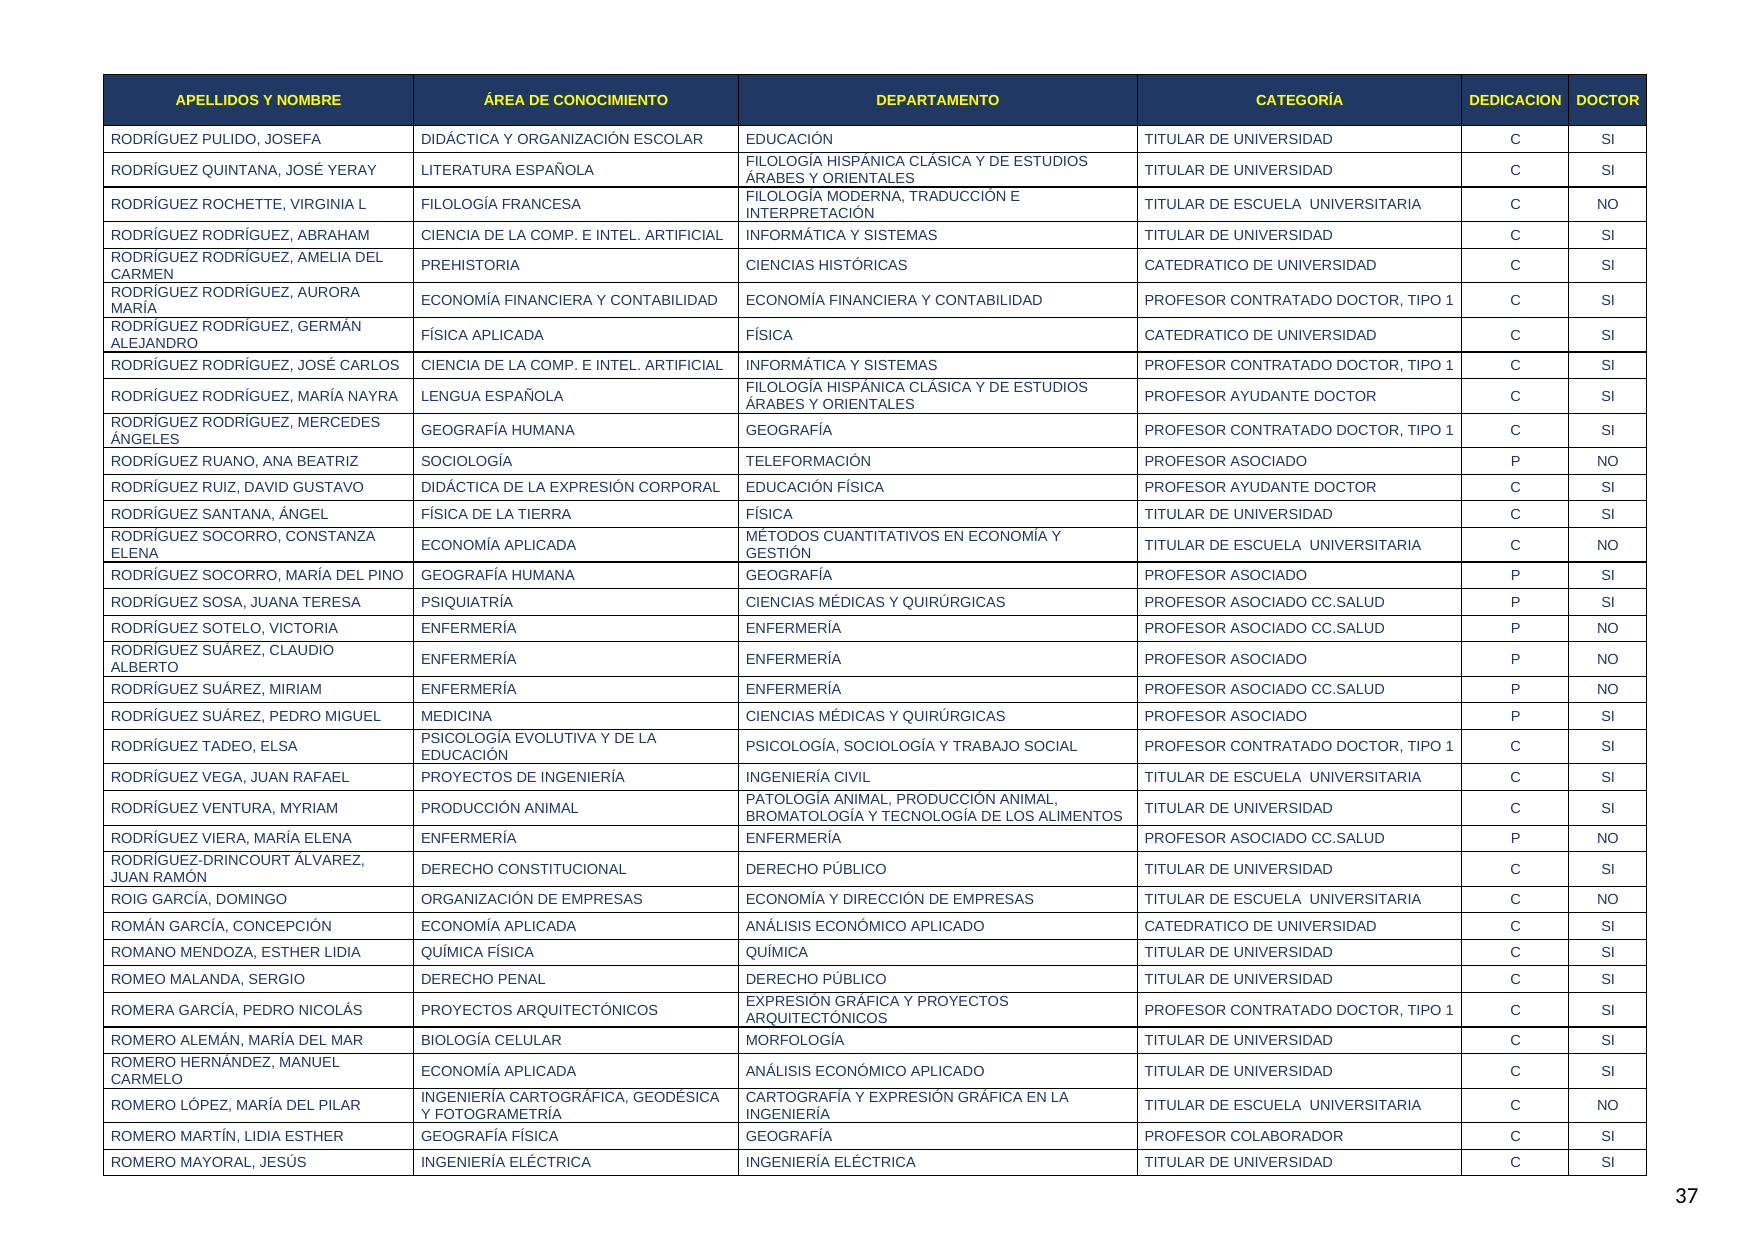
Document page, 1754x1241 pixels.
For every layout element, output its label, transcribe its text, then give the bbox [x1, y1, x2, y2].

table_cell SI [1569, 414, 1646, 447]
table_cell C [1462, 126, 1568, 152]
table_cell INGENIERÍA CIVIL [739, 764, 1137, 790]
table_cell ECONOMÍA FINANCIERA Y CONTABILIDAD [739, 283, 1137, 317]
table_cell TITULAR DE UNIVERSIDAD [1138, 153, 1461, 186]
table_cell C [1462, 283, 1568, 317]
table_cell GEOGRAFÍA HUMANA [414, 563, 738, 588]
table_cell TITULAR DE UNIVERSIDAD [1138, 1150, 1461, 1175]
table_cell PROFESOR ASOCIADO CC.SALUD [1138, 589, 1461, 614]
table_cell FÍSICA [739, 501, 1137, 527]
table_cell TITULAR DE UNIVERSIDAD [1138, 501, 1461, 527]
table_cell RODRÍGUEZ SUÁREZ, PEDRO MIGUEL [104, 703, 413, 729]
table_cell ROMÁN GARCÍA, CONCEPCIÓN [104, 913, 413, 939]
table_cell C [1462, 887, 1568, 912]
table_cell TELEFORMACIÓN [739, 448, 1137, 474]
table_cell FILOLOGÍA HISPÁNICA CLÁSICA Y DE ESTUDIOS ÁRABES Y ORIENTALES [739, 153, 1137, 186]
table_cell ROMERO MARTÍN, LIDIA ESTHER [104, 1123, 413, 1149]
table_cell ANÁLISIS ECONÓMICO APLICADO [739, 913, 1137, 939]
table_cell CARTOGRAFÍA Y EXPRESIÓN GRÁFICA EN LA INGENIERÍA [739, 1089, 1137, 1122]
table_cell RODRÍGUEZ ROCHETTE, VIRGINIA L [104, 188, 413, 221]
table_cell CATEDRATICO DE UNIVERSIDAD [1138, 913, 1461, 939]
table_cell RODRÍGUEZ TADEO, ELSA [104, 730, 413, 763]
table_cell GEOGRAFÍA FÍSICA [414, 1123, 738, 1149]
table_cell P [1462, 826, 1568, 851]
table_cell INFORMÁTICA Y SISTEMAS [739, 222, 1137, 248]
table_cell DERECHO PENAL [414, 966, 738, 992]
table_cell PROFESOR ASOCIADO [1138, 703, 1461, 729]
table_cell PROFESOR CONTRATADO DOCTOR, TIPO 1 [1138, 414, 1461, 447]
table_cell NO [1569, 1089, 1646, 1122]
table_cell QUÍMICA [739, 940, 1137, 965]
table_cell ROMERA GARCÍA, PEDRO NICOLÁS [104, 993, 413, 1026]
table_cell FILOLOGÍA FRANCESA [414, 188, 738, 221]
table_cell TITULAR DE ESCUELA UNIVERSITARIA [1138, 188, 1461, 221]
table_cell RODRÍGUEZ SOTELO, VICTORIA [104, 616, 413, 641]
table_cell RODRÍGUEZ SOCORRO, CONSTANZA ELENA [104, 528, 413, 561]
table_cell TITULAR DE UNIVERSIDAD [1138, 126, 1461, 152]
table_cell SOCIOLOGÍA [414, 448, 738, 474]
table_cell SI [1569, 852, 1646, 886]
table_cell DIDÁCTICA Y ORGANIZACIÓN ESCOLAR [414, 126, 738, 152]
table_cell DERECHO PÚBLICO [739, 966, 1137, 992]
table_cell SI [1569, 379, 1646, 412]
table_cell PATOLOGÍA ANIMAL, PRODUCCIÓN ANIMAL, BROMATOLOGÍA Y TECNOLOGÍA DE LOS ALIMENTOS [739, 791, 1137, 824]
table_cell C [1462, 940, 1568, 965]
table_cell NO [1569, 448, 1646, 474]
table_cell PROFESOR AYUDANTE DOCTOR [1138, 379, 1461, 412]
table_cell MEDICINA [414, 703, 738, 729]
table_cell C [1462, 501, 1568, 527]
table_cell ENFERMERÍA [414, 616, 738, 641]
table_cell ECONOMÍA APLICADA [414, 913, 738, 939]
table_cell RODRÍGUEZ RODRÍGUEZ, AURORA MARÍA [104, 283, 413, 317]
table_cell TITULAR DE UNIVERSIDAD [1138, 852, 1461, 886]
table_cell ENFERMERÍA [414, 677, 738, 702]
table_cell C [1462, 913, 1568, 939]
table_cell P [1462, 677, 1568, 702]
table_cell SI [1569, 222, 1646, 248]
table_cell C [1462, 528, 1568, 561]
table_cell RODRÍGUEZ SOSA, JUANA TERESA [104, 589, 413, 614]
table_cell TITULAR DE UNIVERSIDAD [1138, 1054, 1461, 1088]
table_cell PSICOLOGÍA EVOLUTIVA Y DE LA EDUCACIÓN [414, 730, 738, 763]
table_cell ENFERMERÍA [414, 826, 738, 851]
table_cell MORFOLOGÍA [739, 1028, 1137, 1053]
table_cell CIENCIAS MÉDICAS Y QUIRÚRGICAS [739, 589, 1137, 614]
table_cell NO [1569, 887, 1646, 912]
table_cell C [1462, 764, 1568, 790]
table_cell TITULAR DE ESCUELA UNIVERSITARIA [1138, 1089, 1461, 1122]
table_cell PROYECTOS ARQUITECTÓNICOS [414, 993, 738, 1026]
table_cell C [1462, 414, 1568, 447]
table_cell PROFESOR CONTRATADO DOCTOR, TIPO 1 [1138, 353, 1461, 378]
table_cell TITULAR DE UNIVERSIDAD [1138, 940, 1461, 965]
table_cell NO [1569, 677, 1646, 702]
table_cell NO [1569, 528, 1646, 561]
table_cell SI [1569, 318, 1646, 351]
table_cell FÍSICA DE LA TIERRA [414, 501, 738, 527]
table_cell RODRÍGUEZ RODRÍGUEZ, AMELIA DEL CARMEN [104, 249, 413, 282]
table_cell SI [1569, 283, 1646, 317]
table_cell TITULAR DE UNIVERSIDAD [1138, 1028, 1461, 1053]
table_cell PROFESOR COLABORADOR [1138, 1123, 1461, 1149]
table_cell SI [1569, 1054, 1646, 1088]
table_cell RODRÍGUEZ SUÁREZ, MIRIAM [104, 677, 413, 702]
table_cell RODRÍGUEZ-DRINCOURT ÁLVAREZ, JUAN RAMÓN [104, 852, 413, 886]
table_cell PROFESOR AYUDANTE DOCTOR [1138, 475, 1461, 500]
table_cell CIENCIAS HISTÓRICAS [739, 249, 1137, 282]
table_cell EXPRESIÓN GRÁFICA Y PROYECTOS ARQUITECTÓNICOS [739, 993, 1137, 1026]
table_cell C [1462, 1123, 1568, 1149]
table_cell SI [1569, 730, 1646, 763]
table_cell FILOLOGÍA HISPÁNICA CLÁSICA Y DE ESTUDIOS ÁRABES Y ORIENTALES [739, 379, 1137, 412]
table_cell PROFESOR ASOCIADO CC.SALUD [1138, 826, 1461, 851]
table_cell RODRÍGUEZ RODRÍGUEZ, ABRAHAM [104, 222, 413, 248]
table_cell C [1462, 249, 1568, 282]
table_cell PROFESOR ASOCIADO [1138, 448, 1461, 474]
table_cell DIDÁCTICA DE LA EXPRESIÓN CORPORAL [414, 475, 738, 500]
table_cell ENFERMERÍA [414, 642, 738, 676]
table_cell ROMERO MAYORAL, JESÚS [104, 1150, 413, 1175]
table_cell SI [1569, 475, 1646, 500]
table_cell C [1462, 1089, 1568, 1122]
table_cell C [1462, 353, 1568, 378]
table_cell INGENIERÍA ELÉCTRICA [739, 1150, 1137, 1175]
table_cell INGENIERÍA CARTOGRÁFICA, GEODÉSICA Y FOTOGRAMETRÍA [414, 1089, 738, 1122]
table_cell NO [1569, 188, 1646, 221]
table_cell ECONOMÍA APLICADA [414, 1054, 738, 1088]
table_cell FILOLOGÍA MODERNA, TRADUCCIÓN E INTERPRETACIÓN [739, 188, 1137, 221]
table_cell SI [1569, 563, 1646, 588]
table_cell PROFESOR ASOCIADO [1138, 642, 1461, 676]
table_cell CIENCIAS MÉDICAS Y QUIRÚRGICAS [739, 703, 1137, 729]
table_cell FÍSICA [739, 318, 1137, 351]
table_cell RODRÍGUEZ SOCORRO, MARÍA DEL PINO [104, 563, 413, 588]
table_cell C [1462, 1028, 1568, 1053]
table_cell GEOGRAFÍA HUMANA [414, 414, 738, 447]
table_header APELLIDOS Y NOMBRE [104, 75, 413, 125]
table_cell RODRÍGUEZ VIERA, MARÍA ELENA [104, 826, 413, 851]
table_cell ORGANIZACIÓN DE EMPRESAS [414, 887, 738, 912]
table_cell C [1462, 188, 1568, 221]
table_cell ECONOMÍA Y DIRECCIÓN DE EMPRESAS [739, 887, 1137, 912]
table_cell PREHISTORIA [414, 249, 738, 282]
table_cell GEOGRAFÍA [739, 1123, 1137, 1149]
table_cell ROMERO LÓPEZ, MARÍA DEL PILAR [104, 1089, 413, 1122]
table_cell TITULAR DE ESCUELA UNIVERSITARIA [1138, 764, 1461, 790]
table_header DEDICACION [1462, 75, 1568, 125]
table_cell C [1462, 222, 1568, 248]
table_cell RODRÍGUEZ RODRÍGUEZ, JOSÉ CARLOS [104, 353, 413, 378]
table_cell P [1462, 642, 1568, 676]
table_cell SI [1569, 153, 1646, 186]
table_cell RODRÍGUEZ RUIZ, DAVID GUSTAVO [104, 475, 413, 500]
table_cell C [1462, 153, 1568, 186]
table_cell CATEDRATICO DE UNIVERSIDAD [1138, 318, 1461, 351]
table_cell ROIG GARCÍA, DOMINGO [104, 887, 413, 912]
table_header DEPARTAMENTO [739, 75, 1137, 125]
table_cell RODRÍGUEZ VENTURA, MYRIAM [104, 791, 413, 824]
table_cell ROMANO MENDOZA, ESTHER LIDIA [104, 940, 413, 965]
table_cell RODRÍGUEZ RODRÍGUEZ, GERMÁN ALEJANDRO [104, 318, 413, 351]
table_cell BIOLOGÍA CELULAR [414, 1028, 738, 1053]
table_cell RODRÍGUEZ SUÁREZ, CLAUDIO ALBERTO [104, 642, 413, 676]
table_cell PROYECTOS DE INGENIERÍA [414, 764, 738, 790]
table_cell RODRÍGUEZ PULIDO, JOSEFA [104, 126, 413, 152]
table_cell RODRÍGUEZ SANTANA, ÁNGEL [104, 501, 413, 527]
table_cell SI [1569, 501, 1646, 527]
table_cell SI [1569, 993, 1646, 1026]
table_cell SI [1569, 791, 1646, 824]
table_cell SI [1569, 703, 1646, 729]
table_cell NO [1569, 642, 1646, 676]
table_cell C [1462, 993, 1568, 1026]
table_cell TITULAR DE ESCUELA UNIVERSITARIA [1138, 528, 1461, 561]
table_cell RODRÍGUEZ RUANO, ANA BEATRIZ [104, 448, 413, 474]
table_cell ENFERMERÍA [739, 616, 1137, 641]
table_cell RODRÍGUEZ RODRÍGUEZ, MERCEDES ÁNGELES [104, 414, 413, 447]
table_cell RODRÍGUEZ RODRÍGUEZ, MARÍA NAYRA [104, 379, 413, 412]
table_cell LENGUA ESPAÑOLA [414, 379, 738, 412]
table_cell DERECHO PÚBLICO [739, 852, 1137, 886]
table_cell SI [1569, 1123, 1646, 1149]
table_cell RODRÍGUEZ QUINTANA, JOSÉ YERAY [104, 153, 413, 186]
table_cell TITULAR DE UNIVERSIDAD [1138, 222, 1461, 248]
table_cell SI [1569, 353, 1646, 378]
table_cell INGENIERÍA ELÉCTRICA [414, 1150, 738, 1175]
table_cell TITULAR DE ESCUELA UNIVERSITARIA [1138, 887, 1461, 912]
table_cell ROMEO MALANDA, SERGIO [104, 966, 413, 992]
table_cell C [1462, 475, 1568, 500]
table_cell PROFESOR ASOCIADO CC.SALUD [1138, 616, 1461, 641]
table_cell SI [1569, 966, 1646, 992]
table_cell CIENCIA DE LA COMP. E INTEL. ARTIFICIAL [414, 353, 738, 378]
table_cell C [1462, 1150, 1568, 1175]
table_cell P [1462, 616, 1568, 641]
table_cell C [1462, 852, 1568, 886]
table_cell P [1462, 703, 1568, 729]
table_header ÁREA DE CONOCIMIENTO [414, 75, 738, 125]
table_cell PROFESOR ASOCIADO [1138, 563, 1461, 588]
table_cell C [1462, 379, 1568, 412]
table_cell SI [1569, 126, 1646, 152]
table_cell PROFESOR CONTRATADO DOCTOR, TIPO 1 [1138, 283, 1461, 317]
table_cell P [1462, 448, 1568, 474]
table_cell C [1462, 966, 1568, 992]
table_cell ECONOMÍA FINANCIERA Y CONTABILIDAD [414, 283, 738, 317]
table_cell MÉTODOS CUANTITATIVOS EN ECONOMÍA Y GESTIÓN [739, 528, 1137, 561]
table_cell ANÁLISIS ECONÓMICO APLICADO [739, 1054, 1137, 1088]
table_cell SI [1569, 764, 1646, 790]
table_cell ENFERMERÍA [739, 826, 1137, 851]
table_cell ROMERO HERNÁNDEZ, MANUEL CARMELO [104, 1054, 413, 1088]
table_cell CATEDRATICO DE UNIVERSIDAD [1138, 249, 1461, 282]
table_cell SI [1569, 940, 1646, 965]
table_cell PSICOLOGÍA, SOCIOLOGÍA Y TRABAJO SOCIAL [739, 730, 1137, 763]
table_cell TITULAR DE UNIVERSIDAD [1138, 791, 1461, 824]
table_cell SI [1569, 913, 1646, 939]
table_cell PROFESOR CONTRATADO DOCTOR, TIPO 1 [1138, 993, 1461, 1026]
table_cell PROFESOR CONTRATADO DOCTOR, TIPO 1 [1138, 730, 1461, 763]
table_cell DERECHO CONSTITUCIONAL [414, 852, 738, 886]
table_header DOCTOR [1569, 75, 1646, 125]
table_cell NO [1569, 826, 1646, 851]
table_cell ROMERO ALEMÁN, MARÍA DEL MAR [104, 1028, 413, 1053]
table_cell EDUCACIÓN FÍSICA [739, 475, 1137, 500]
table_cell FÍSICA APLICADA [414, 318, 738, 351]
table_cell GEOGRAFÍA [739, 563, 1137, 588]
table_cell C [1462, 730, 1568, 763]
table_cell P [1462, 563, 1568, 588]
table_cell SI [1569, 1028, 1646, 1053]
table_cell TITULAR DE UNIVERSIDAD [1138, 966, 1461, 992]
table_cell NO [1569, 616, 1646, 641]
table_cell CIENCIA DE LA COMP. E INTEL. ARTIFICIAL [414, 222, 738, 248]
table_cell PROFESOR ASOCIADO CC.SALUD [1138, 677, 1461, 702]
table_cell C [1462, 1054, 1568, 1088]
table_cell P [1462, 589, 1568, 614]
table_cell RODRÍGUEZ VEGA, JUAN RAFAEL [104, 764, 413, 790]
table_cell ENFERMERÍA [739, 677, 1137, 702]
table_cell SI [1569, 249, 1646, 282]
table_cell SI [1569, 1150, 1646, 1175]
table_cell C [1462, 791, 1568, 824]
table_cell ECONOMÍA APLICADA [414, 528, 738, 561]
table_header CATEGORÍA [1138, 75, 1461, 125]
table_cell GEOGRAFÍA [739, 414, 1137, 447]
table_cell QUÍMICA FÍSICA [414, 940, 738, 965]
table_cell C [1462, 318, 1568, 351]
table_cell EDUCACIÓN [739, 126, 1137, 152]
table_cell INFORMÁTICA Y SISTEMAS [739, 353, 1137, 378]
table_cell PSIQUIATRÍA [414, 589, 738, 614]
table_cell ENFERMERÍA [739, 642, 1137, 676]
table_cell PRODUCCIÓN ANIMAL [414, 791, 738, 824]
table_cell SI [1569, 589, 1646, 614]
table_cell LITERATURA ESPAÑOLA [414, 153, 738, 186]
